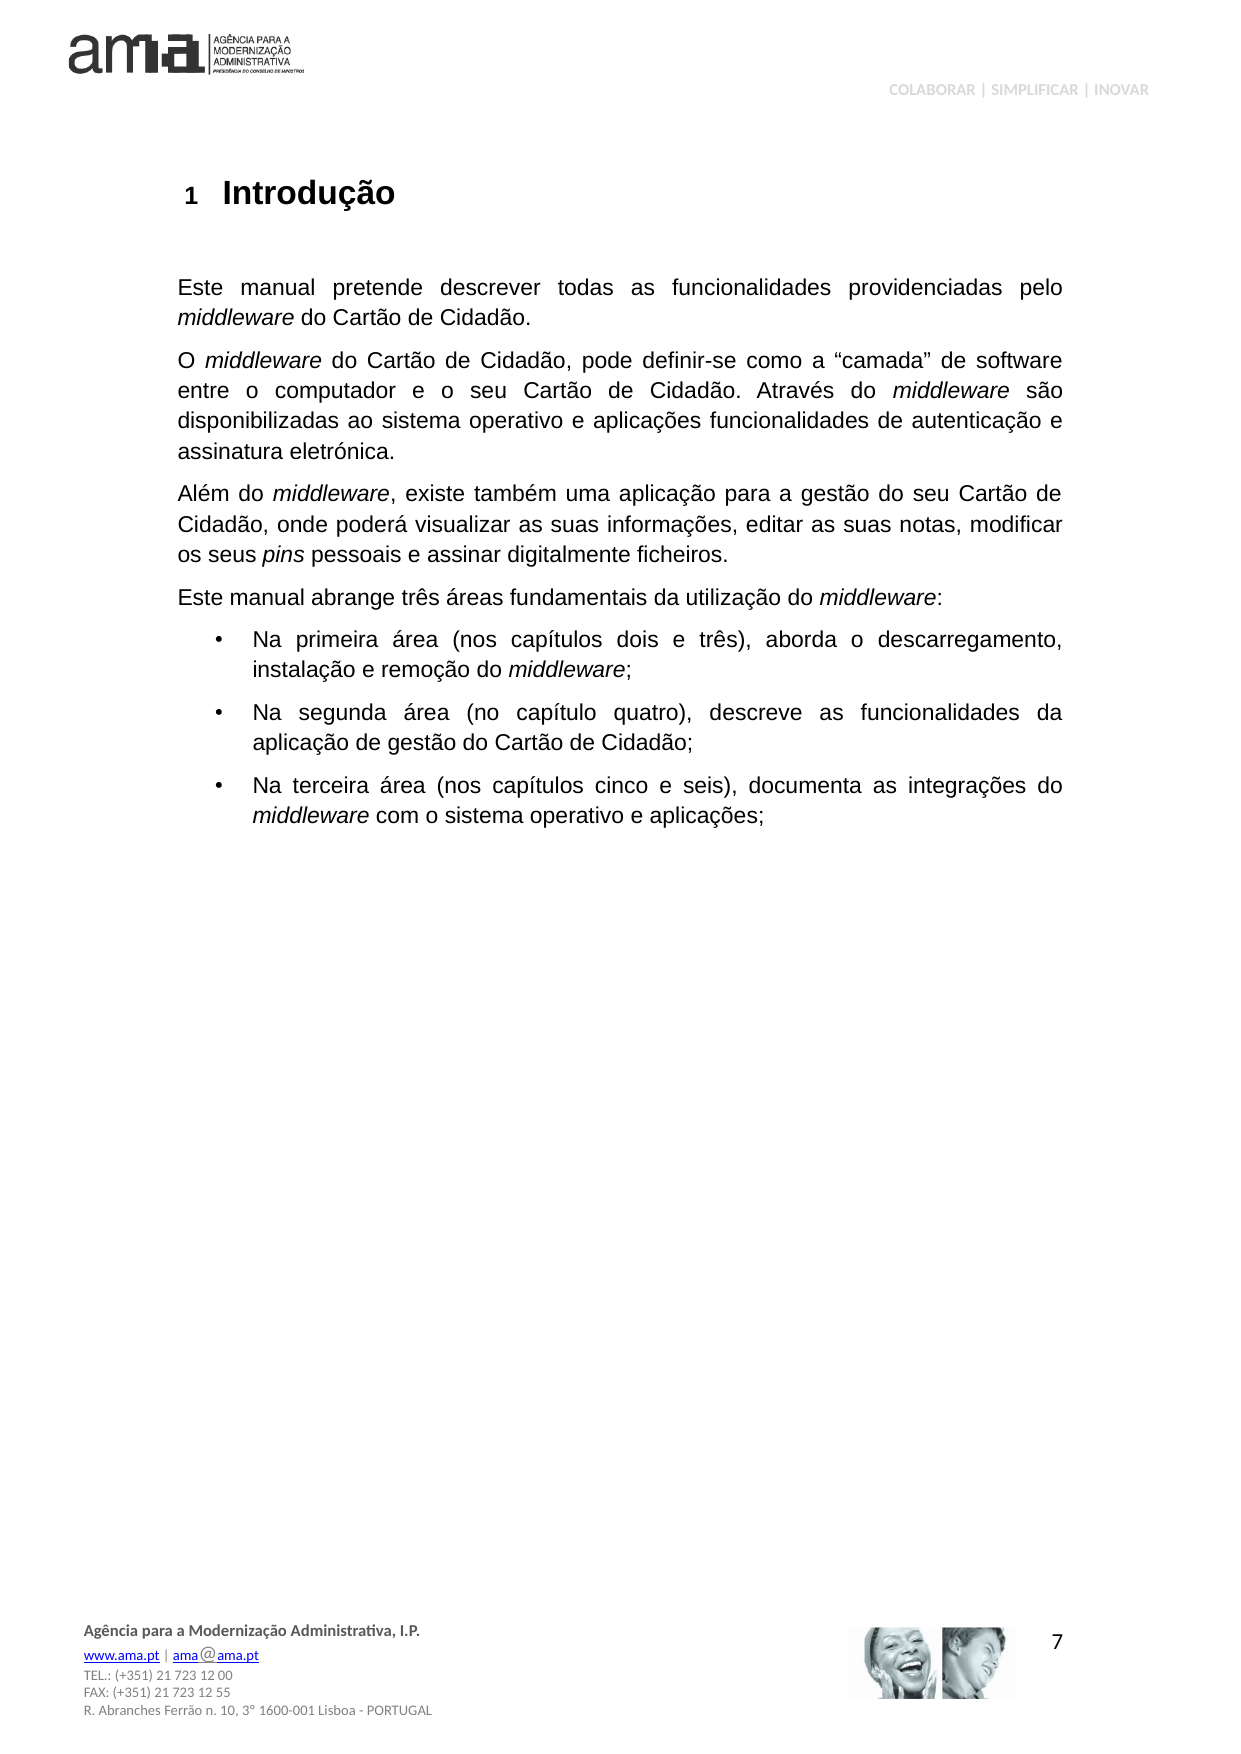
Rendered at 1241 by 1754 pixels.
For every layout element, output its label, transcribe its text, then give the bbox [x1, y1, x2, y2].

list Na terceira área (nos capítulos cinco e seis), documenta as integrações do middleware com o sistema operativo e aplicações; [215, 772, 1063, 829]
list Na primeira área (nos capítulos dois e três), aborda o descarregamento, instalação e remoção do middleware; [215, 626, 1063, 683]
text Além do middleware, existe também uma aplicação para a gestão do seu Cartão de Cidadão, onde poderá visualizar as suas informações, editar as suas notas, modificar os seus pins pessoais e assinar digitalmente ficheiros. [177, 480, 1063, 567]
text Este manual pretende descrever todas as funcionalidades providenciadas pelo middleware do Cartão de Cidadão. [177, 274, 1063, 331]
subtitle Introdução [177, 173, 1063, 211]
list Na segunda área (no capítulo quatro), descreve as funcionalidades da aplicação de gestão do Cartão de Cidadão; [215, 699, 1063, 756]
picture [849, 1627, 1017, 1699]
picture [68, 34, 304, 75]
text Este manual abrange três áreas fundamentais da utilização do middleware: [177, 583, 1063, 610]
text O middleware do Cartão de Cidadão, pode definir-se como a “camada” de software entre o computador e o seu Cartão de Cidadão. Através do middleware são disponibilizadas ao sistema operativo e aplicações funcionalidades de autenticação e assinatura eletrónica. [177, 347, 1063, 464]
